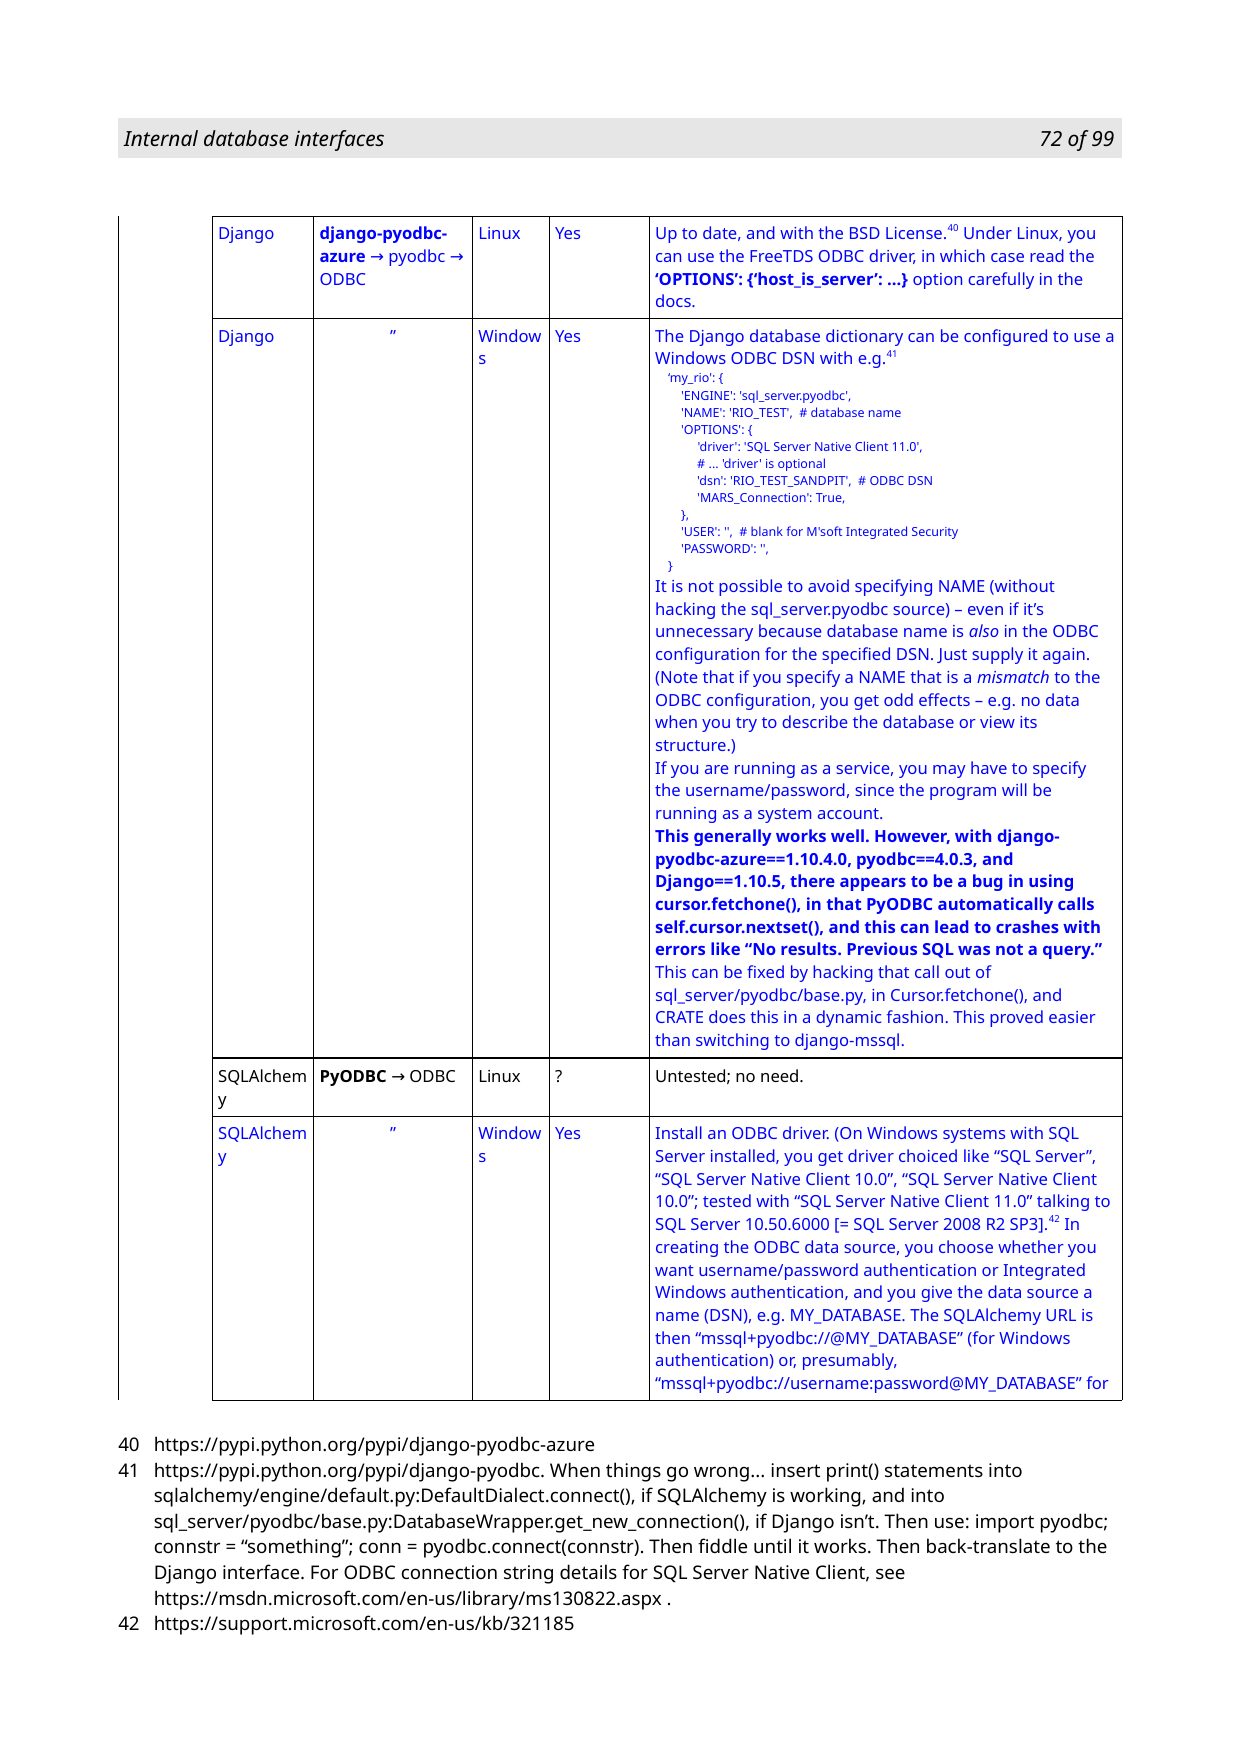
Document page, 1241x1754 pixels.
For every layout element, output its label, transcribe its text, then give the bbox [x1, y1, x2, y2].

table_cell The Django database dictionary can be configured to use a Windows ODBC DSN with e.g. ‘my_rio': { 'ENGINE': 'sql_server.pyodbc', 'NAME': 'RIO_TEST', # database name 'OPTIONS': { 'driver': 'SQL Server Native Client 11.0', # ... 'driver' is optional 'dsn': 'RIO_TEST_SANDPIT', # ODBC DSN 'MARS_Connection': True, }, 'USER': '', # blank for M'soft Integrated Security 'PASSWORD': '', } It is not possible to avoid specifying NAME (without hacking the sql_server.pyodbc source) – even if it’s unnecessary because database name is also in the ODBC configuration for the specified DSN. Just supply it again. (Note that if you specify a NAME that is a mismatch to the ODBC configuration, you get odd effects – e.g. no data when you try to describe the database or view its structure.) If you are running as a service, you may have to specify the username/password, since the program will be running as a system account. This generally works well. However, with django-pyodbc-azure==1.10.4.0, pyodbc==4.0.3, and Django==1.10.5, there appears to be a bug in using cursor.fetchone(), in that PyODBC automatically calls self.cursor.nextset(), and this can lead to crashes with errors like “No results. Previous SQL was not a query.” This can be fixed by hacking that call out of sql_server/pyodbc/base.py, in Cursor.fetchone(), and CRATE does this in a dynamic fashion. This proved easier than switching to django-mssql. [650, 319, 1122, 1057]
table_cell [119, 216, 212, 318]
table_cell [119, 1116, 212, 1400]
table_cell SQLAlchemy [213, 1117, 313, 1400]
table_cell Up to date, and with the BSD License. Under Linux, you can use the FreeTDS ODBC driver, in which case read the ‘OPTIONS’: {‘host_is_server’: ...} option carefully in the docs. [650, 217, 1122, 318]
table_cell ” [314, 1117, 472, 1400]
table_cell Linux [473, 217, 549, 318]
table_cell ? [550, 1059, 649, 1116]
table_cell Django [213, 319, 313, 1057]
table_cell Yes [550, 1117, 649, 1400]
table_cell Yes [550, 319, 649, 1057]
table_cell Install an ODBC driver. (On Windows systems with SQL Server installed, you get driver choiced like “SQL Server”, “SQL Server Native Client 10.0”, “SQL Server Native Client 10.0”; tested with “SQL Server Native Client 11.0” talking to SQL Server 10.50.6000 [= SQL Server 2008 R2 SP3]. In creating the ODBC data source, you choose whether you want username/password authentication or Integrated Windows authentication, and you give the data source a name (DSN), e.g. MY_DATABASE. The SQLAlchemy URL is then “mssql+pyodbc://@MY_DATABASE” (for Windows authentication) or, presumably, “mssql+pyodbc://username:password@MY_DATABASE” for [650, 1117, 1122, 1400]
table_cell Yes [550, 217, 649, 318]
table_cell PyODBC → ODBC [314, 1059, 472, 1116]
table_cell Untested; no need. [650, 1059, 1122, 1116]
table_cell ” [314, 319, 472, 1057]
table_cell Django [213, 217, 313, 318]
table_cell Windows [473, 1117, 549, 1400]
table_cell [119, 318, 212, 1057]
table_cell Linux [473, 1059, 549, 1116]
table_cell [119, 1057, 212, 1116]
table_cell django-pyodbc-azure → pyodbc → ODBC [314, 217, 472, 318]
table_cell SQLAlchemy [213, 1059, 313, 1116]
table_cell Windows [473, 319, 549, 1057]
